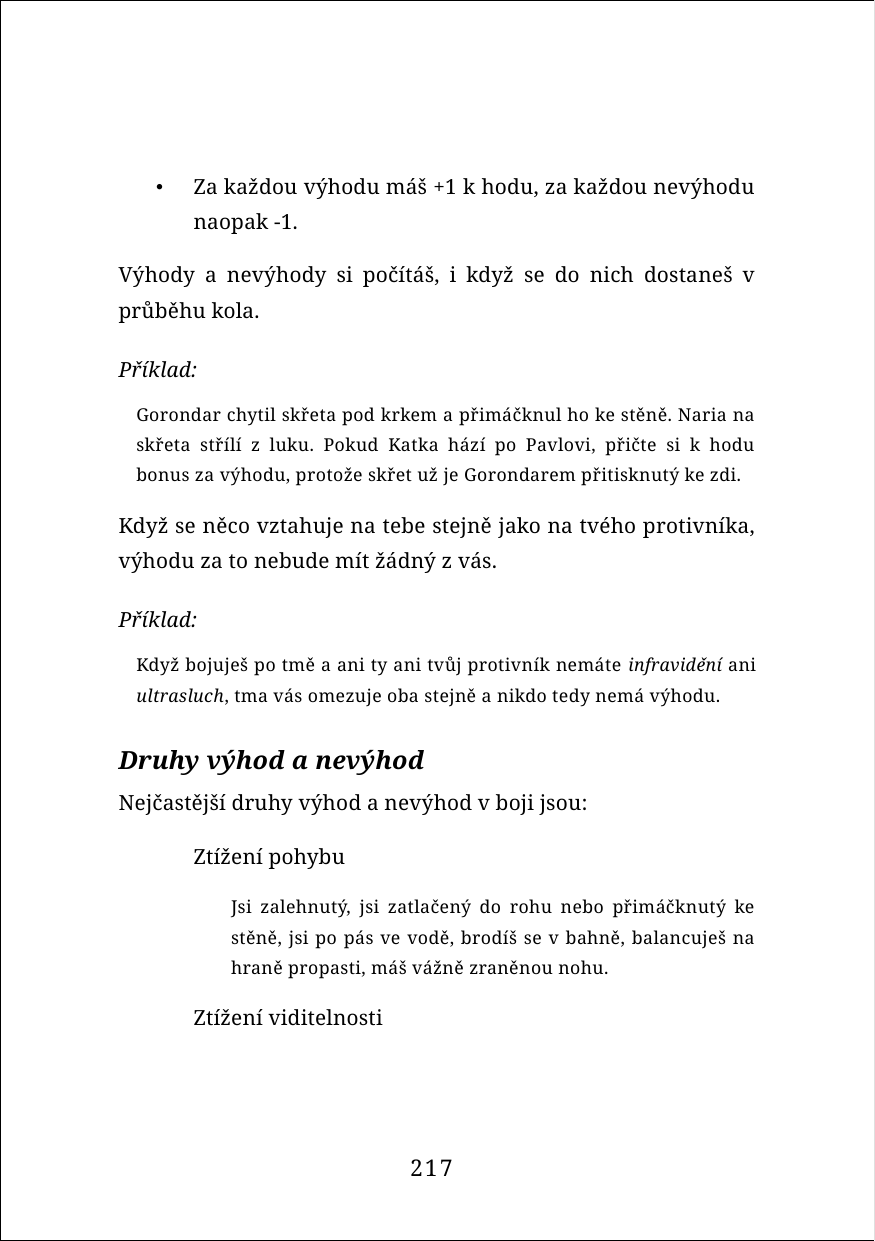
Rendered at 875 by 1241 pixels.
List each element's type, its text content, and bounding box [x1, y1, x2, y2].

subtitle Druhy výhod a nevýhod [118, 743, 756, 777]
text Když bojuješ po tmě a ani ty ani tvůj protivník nemáte infravidění ani ultrasluch, tma vás omezuje oba stejně a nikdo tedy nemá výhodu. [136, 653, 756, 707]
list Za každou výhodu máš +1 k hodu, za každou nevýhodu naopak -1. [156, 172, 756, 236]
text Výhody a nevýhody si počítáš, i když se do nich dostaneš v průběhu kola. [118, 261, 756, 324]
text Gorondar chytil skřeta pod krkem a přimáčknul ho ke stěně. Naria na skřeta střílí z luku. Pokud Katka hází po Pavlovi, přičte si k hodu bonus za výhodu, protože skřet už je Gorondarem přitisknutý ke zdi. [136, 402, 756, 487]
text Příklad: [118, 355, 756, 384]
list Jsi zalehnutý, jsi zatlačený do rohu nebo přimáčknutý ke stěně, jsi po pás ve vodě, brodíš se v bahně, balancuješ na hraně propasti, máš vážně zraněnou nohu. [193, 895, 756, 979]
list Ztížení viditelnosti [156, 1003, 756, 1032]
text Nejčastější druhy výhod a nevýhod v boji jsou: [118, 788, 756, 817]
text Když se něco vztahuje na tebe stejně jako na tvého protivníka, výhodu za to nebude mít žádný z vás. [118, 511, 756, 575]
list Ztížení pohybu [156, 842, 756, 870]
text Příklad: [118, 606, 756, 634]
